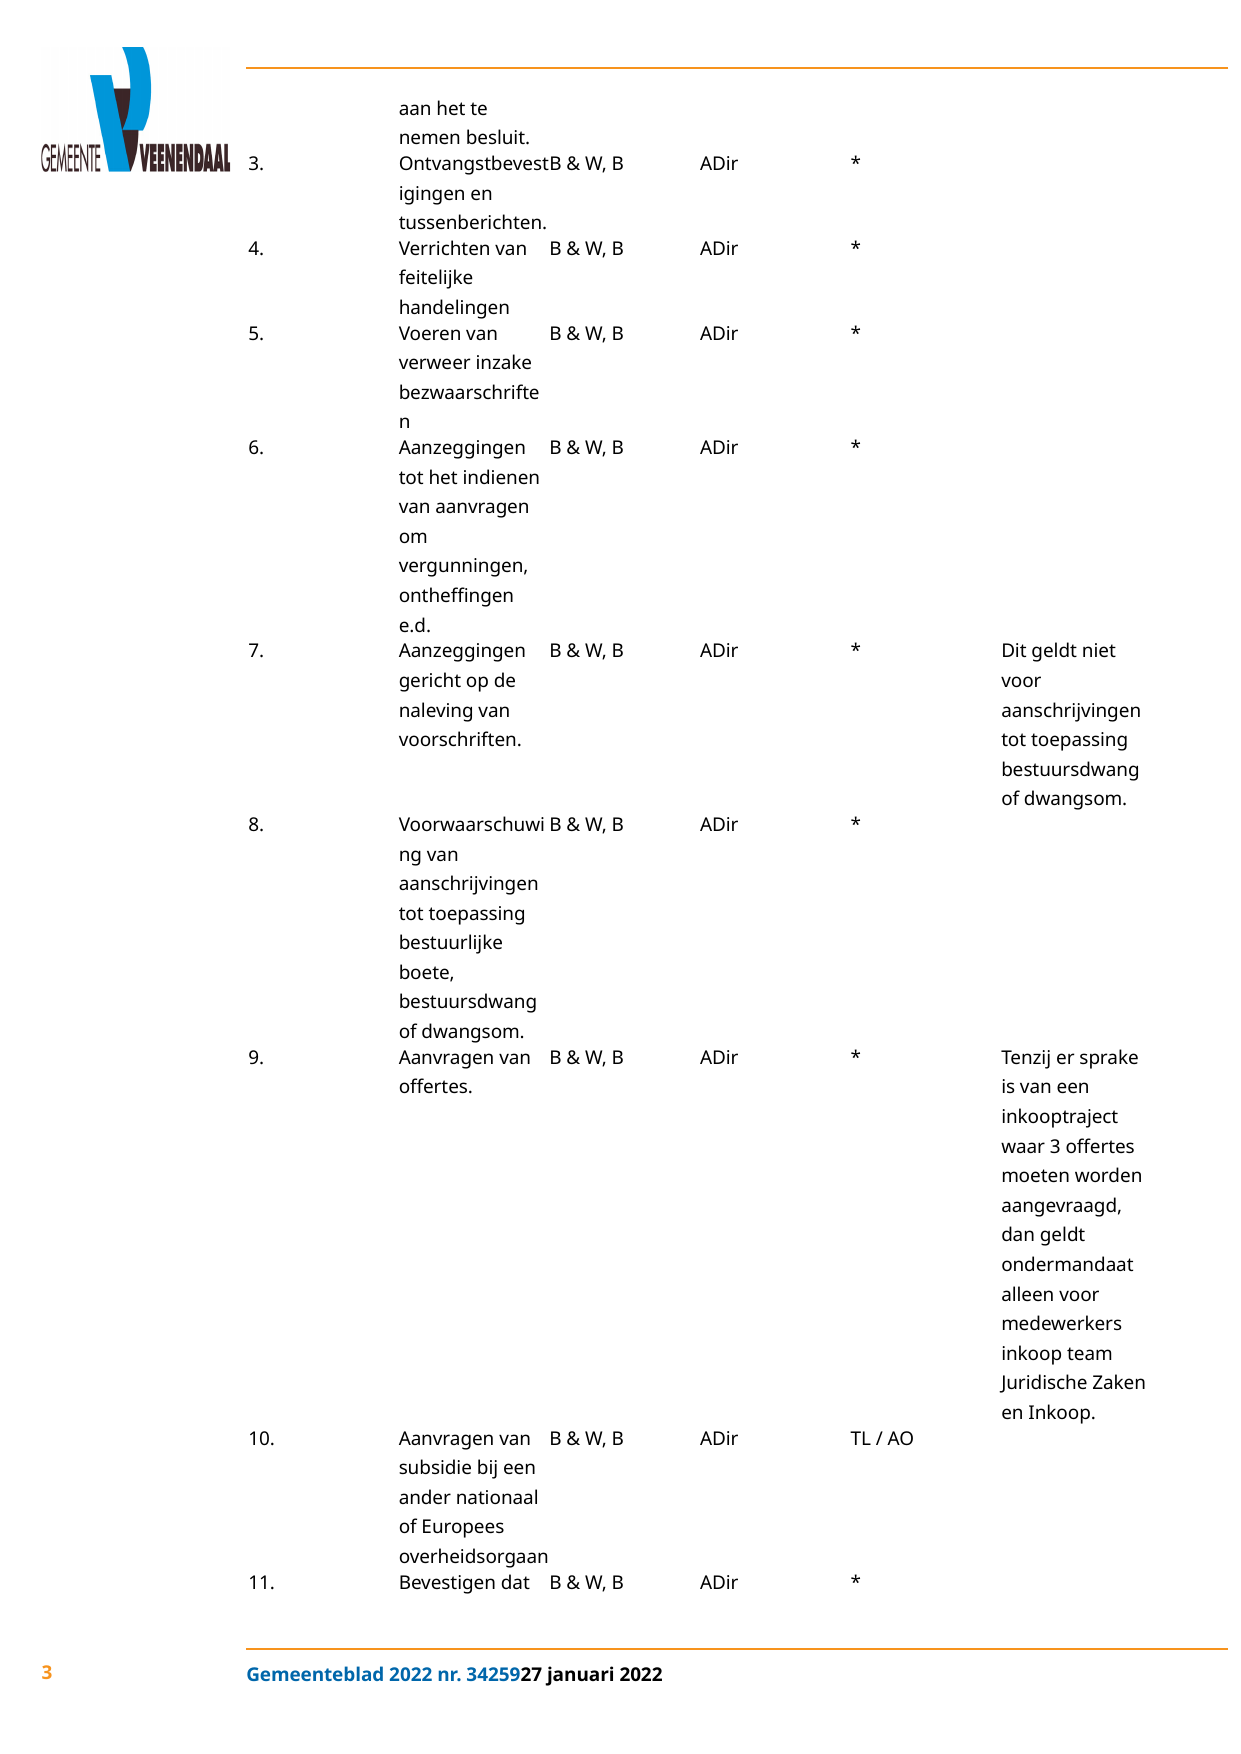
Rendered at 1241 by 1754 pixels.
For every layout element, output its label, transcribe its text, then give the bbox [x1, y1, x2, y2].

table_cell B & W, B [549, 638, 700, 811]
table_cell 3. [248, 150, 398, 235]
table_cell * [850, 1569, 1001, 1594]
table_cell * [850, 434, 1001, 638]
picture [41, 47, 130, 172]
table_cell 6. [248, 434, 398, 638]
table_cell ADir [700, 434, 850, 638]
table_cell [549, 95, 700, 150]
table_cell [1001, 1425, 1152, 1569]
table_cell * [850, 811, 1001, 1044]
table_cell 4. [248, 235, 398, 320]
picture [123, 47, 231, 172]
table_cell Voeren van verweer inzake bezwaarschriften [399, 320, 549, 434]
table_cell [1001, 811, 1152, 1044]
table_cell Bevestigen dat [399, 1569, 549, 1594]
table_cell ADir [700, 320, 850, 434]
table_cell [248, 95, 398, 150]
table_cell Aanzeggingen tot het indienen van aanvragen om vergunningen, ontheffingen e.d. [399, 434, 549, 638]
table_cell [1001, 1569, 1152, 1594]
table_cell ADir [700, 811, 850, 1044]
table_cell [1001, 95, 1152, 150]
table_cell 8. [248, 811, 398, 1044]
table_cell 5. [248, 320, 398, 434]
table_cell Aanvragen van subsidie bij een ander nationaal of Europees overheidsorgaan [399, 1425, 549, 1569]
table_cell B & W, B [549, 235, 700, 320]
table_cell ADir [700, 1044, 850, 1425]
table_cell B & W, B [549, 320, 700, 434]
table_cell * [850, 150, 1001, 235]
table_cell B & W, B [549, 1044, 700, 1425]
table_cell Ontvangstbevestigingen en tussenberichten. [399, 150, 549, 235]
table_cell Aanzeggingen gericht op de naleving van voorschriften. [399, 638, 549, 811]
table_cell B & W, B [549, 1569, 700, 1594]
table_cell [700, 95, 850, 150]
table_cell * [850, 1044, 1001, 1425]
table_cell 11. [248, 1569, 398, 1594]
table_cell [1001, 150, 1152, 235]
table_cell Verrichten van feitelijke handelingen [399, 235, 549, 320]
table_cell [850, 95, 1001, 150]
table_cell B & W, B [549, 434, 700, 638]
table_cell 10. [248, 1425, 398, 1569]
table_cell 7. [248, 638, 398, 811]
table_cell B & W, B [549, 811, 700, 1044]
table_cell ADir [700, 150, 850, 235]
table_cell Dit geldt niet voor aanschrijvingen tot toepassing bestuursdwang of dwangsom. [1001, 638, 1152, 811]
table_cell ADir [700, 1569, 850, 1594]
table_cell 9. [248, 1044, 398, 1425]
table_cell ADir [700, 1425, 850, 1569]
table_cell [1001, 434, 1152, 638]
table_cell * [850, 320, 1001, 434]
table_cell ADir [700, 235, 850, 320]
table_cell [1001, 320, 1152, 434]
table_cell B & W, B [549, 150, 700, 235]
table_cell B & W, B [549, 1425, 700, 1569]
table_cell aan het te nemen besluit. [399, 95, 549, 150]
table_cell * [850, 235, 1001, 320]
table_cell [1001, 235, 1152, 320]
table_cell Voorwaarschuwing van aanschrijvingen tot toepassing bestuurlijke boete, bestuursdwang of dwangsom. [399, 811, 549, 1044]
table_cell Aanvragen van offertes. [399, 1044, 549, 1425]
table_cell Tenzij er sprake is van een inkooptraject waar 3 offertes moeten worden aangevraagd, dan geldt ondermandaat alleen voor medewerkers inkoop team Juridische Zaken en Inkoop. [1001, 1044, 1152, 1425]
table_cell TL / AO [850, 1425, 1001, 1569]
table_cell * [850, 638, 1001, 811]
table_cell ADir [700, 638, 850, 811]
